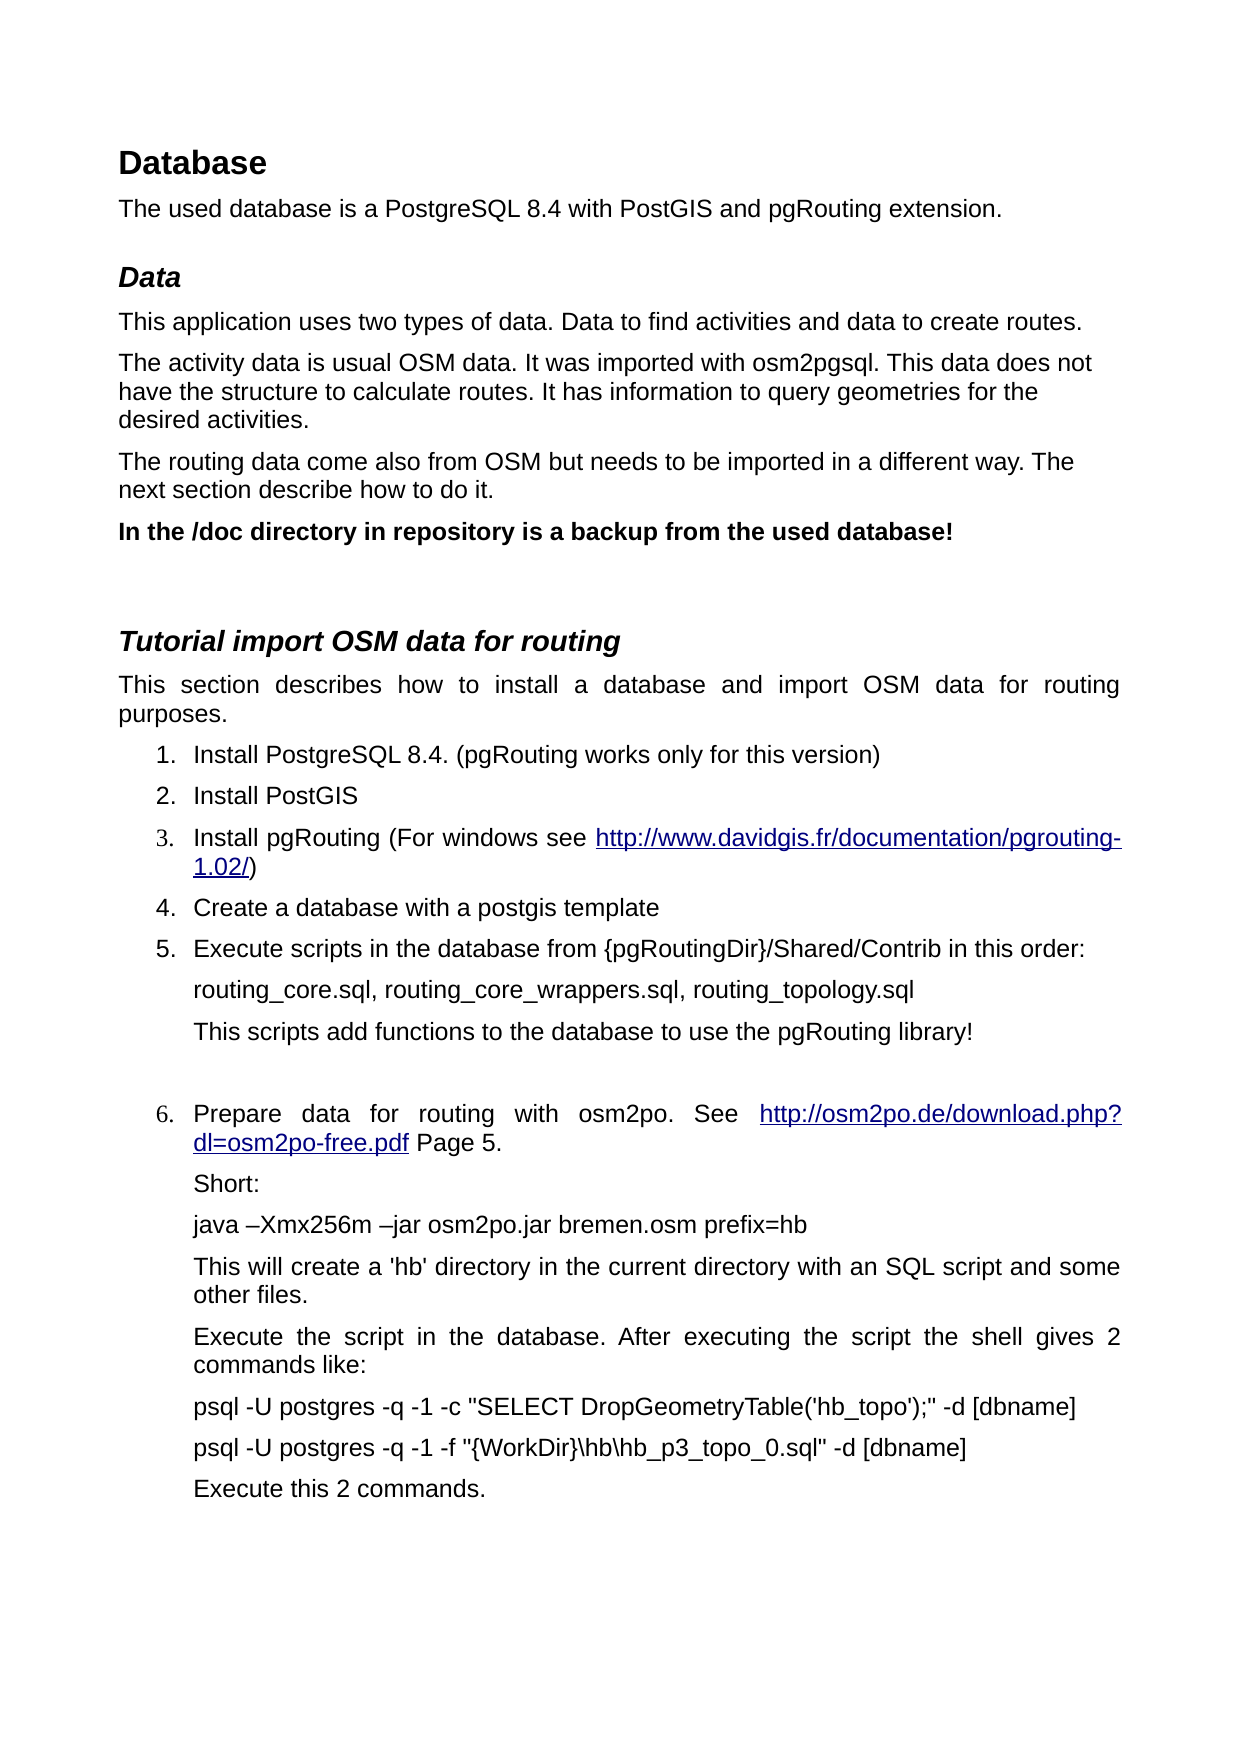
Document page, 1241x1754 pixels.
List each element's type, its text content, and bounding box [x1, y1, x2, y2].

text This section describes how to install a database and import OSM data for routing purposes. [118, 670, 1122, 728]
text The routing data come also from OSM but needs to be imported in a different way. The next section describe how to do it. [118, 447, 1122, 504]
list Execute this 2 commands. [156, 1474, 1122, 1618]
subtitle Data [118, 261, 1122, 294]
list psql -U postgres -q -1 -c "SELECT DropGeometryTable('hb_topo');" -d [dbname] [156, 1392, 1122, 1420]
list Short: [156, 1169, 1122, 1198]
list Execute the script in the database. After executing the script the shell gives 2 commands like: [156, 1322, 1122, 1379]
list Install pgRouting (For windows see http://www.davidgis.fr/documentation/pgrouting-1.02/) [156, 823, 1122, 880]
list Install PostgreSQL 8.4. (pgRouting works only for this version) [156, 740, 1122, 769]
list routing_core.sql, routing_core_wrappers.sql, routing_topology.sql [156, 975, 1122, 1004]
text This application uses two types of data. Data to find activities and data to create routes. [118, 307, 1122, 335]
list psql -U postgres -q -1 -f "{WorkDir}\hb\hb_p3_topo_0.sql" -d [dbname] [156, 1433, 1122, 1462]
subtitle Tutorial import OSM data for routing [118, 624, 1122, 658]
list Execute scripts in the database from {pgRoutingDir}/Shared/Contrib in this order: [156, 934, 1122, 963]
text The activity data is usual OSM data. It was imported with osm2pgsql. This data does not have the structure to calculate routes. It has information to query geometries for the desired activities. [118, 348, 1122, 434]
list Install PostGIS [156, 781, 1122, 810]
list This will create a 'hb' directory in the current directory with an SQL script and some other files. [156, 1252, 1122, 1309]
list Prepare data for routing with osm2po. See http://osm2po.de/download.php?dl=osm2po-free.pdf Page 5. [156, 1099, 1122, 1157]
text In the /doc directory in repository is a backup from the used database! [118, 517, 1122, 545]
subtitle Database [118, 143, 1122, 182]
list This scripts add functions to the database to use the pgRouting library! [156, 1016, 1122, 1045]
text The used database is a PostgreSQL 8.4 with PostGIS and pgRouting extension. [118, 194, 1122, 223]
list java –Xmx256m –jar osm2po.jar bremen.osm prefix=hb [156, 1210, 1122, 1239]
list Create a database with a postgis template [156, 893, 1122, 921]
